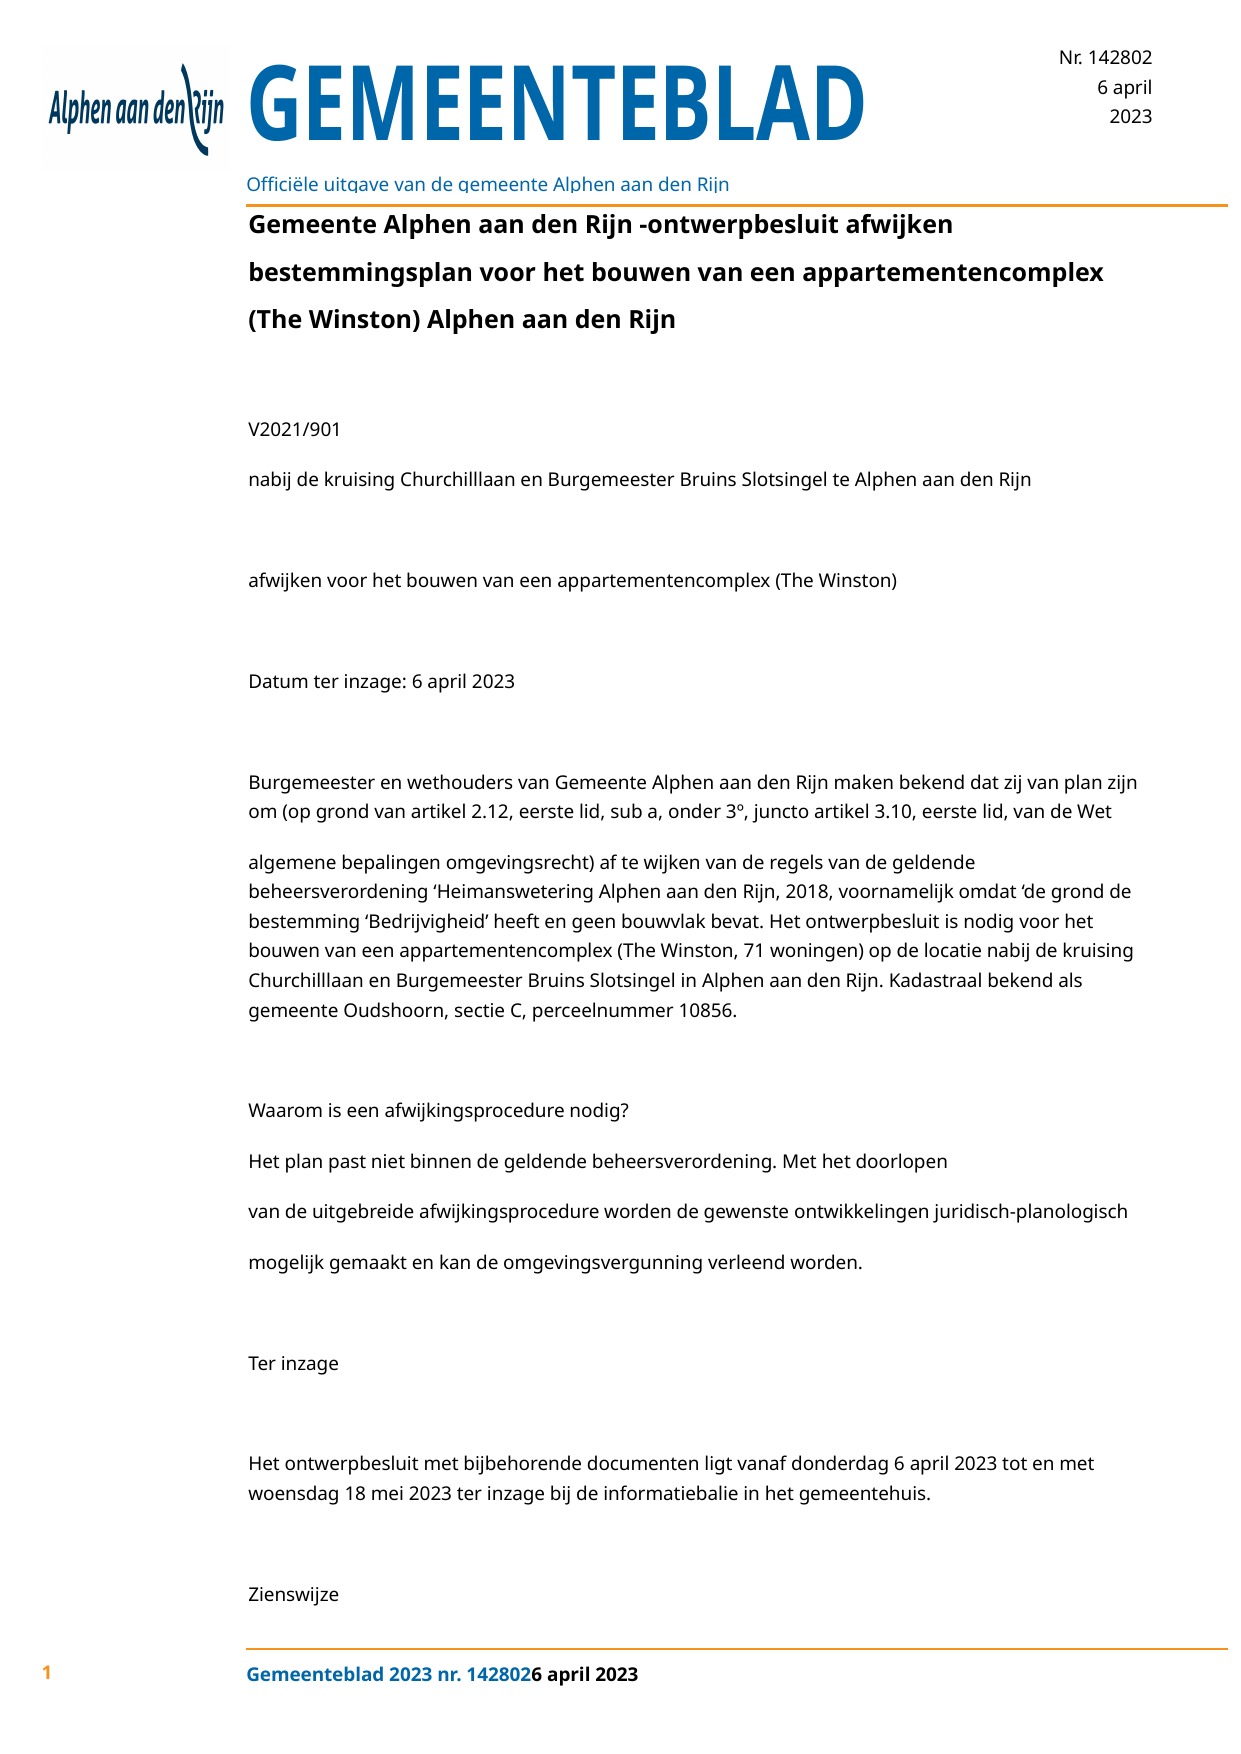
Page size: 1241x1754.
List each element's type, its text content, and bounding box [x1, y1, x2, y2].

text Gemeente Alphen aan den Rijn -ontwerpbesluit afwijken bestemmingsplan voor het bouwen van een appartementencomplex (The Winston) Alphen aan den Rijn [248, 207, 1152, 336]
text mogelijk gemaakt en kan de omgevingsvergunning verleend worden. [248, 1249, 1152, 1274]
text Datum ter inzage: 6 april 2023 [248, 668, 1152, 694]
text Het plan past niet binnen de geldende beheersverordening. Met het doorlopen [248, 1148, 1152, 1174]
text Waarom is een afwijkingsprocedure nodig? [248, 1098, 1152, 1123]
picture [41, 47, 231, 172]
text afwijken voor het bouwen van een appartementencomplex (The Winston) [248, 567, 1152, 593]
text Ter inzage [248, 1350, 1152, 1375]
text van de uitgebreide afwijkingsprocedure worden de gewenste ontwikkelingen juridisch-planologisch [248, 1198, 1152, 1224]
text Zienswijze [248, 1581, 1152, 1607]
text Het ontwerpbesluit met bijbehorende documenten ligt vanaf donderdag 6 april 2023 tot en met woensdag 18 mei 2023 ter inzage bij de informatiebalie in het gemeentehuis. [248, 1451, 1152, 1506]
text nabij de kruising Churchilllaan en Burgemeester Bruins Slotsingel te Alphen aan den Rijn [248, 466, 1152, 492]
text algemene bepalingen omgevingsrecht) af te wijken van de regels van de geldende beheersverordening ‘Heimanswetering Alphen aan den Rijn, 2018, voornamelijk omdat ‘de grond de bestemming ‘Bedrijvigheid’ heeft en geen bouwvlak bevat. Het ontwerpbesluit is nodig voor het bouwen van een appartementencomplex (The Winston, 71 woningen) op de locatie nabij de kruising Churchilllaan en Burgemeester Bruins Slotsingel in Alphen aan den Rijn. Kadastraal bekend als gemeente Oudshoorn, sectie C, perceelnummer 10856. [248, 849, 1152, 1022]
text Burgemeester en wethouders van Gemeente Alphen aan den Rijn maken bekend dat zij van plan zijn om (op grond van artikel 2.12, eerste lid, sub a, onder 3º, juncto artikel 3.10, eerste lid, van de Wet [248, 769, 1152, 824]
text V2021/901 [248, 416, 1152, 442]
